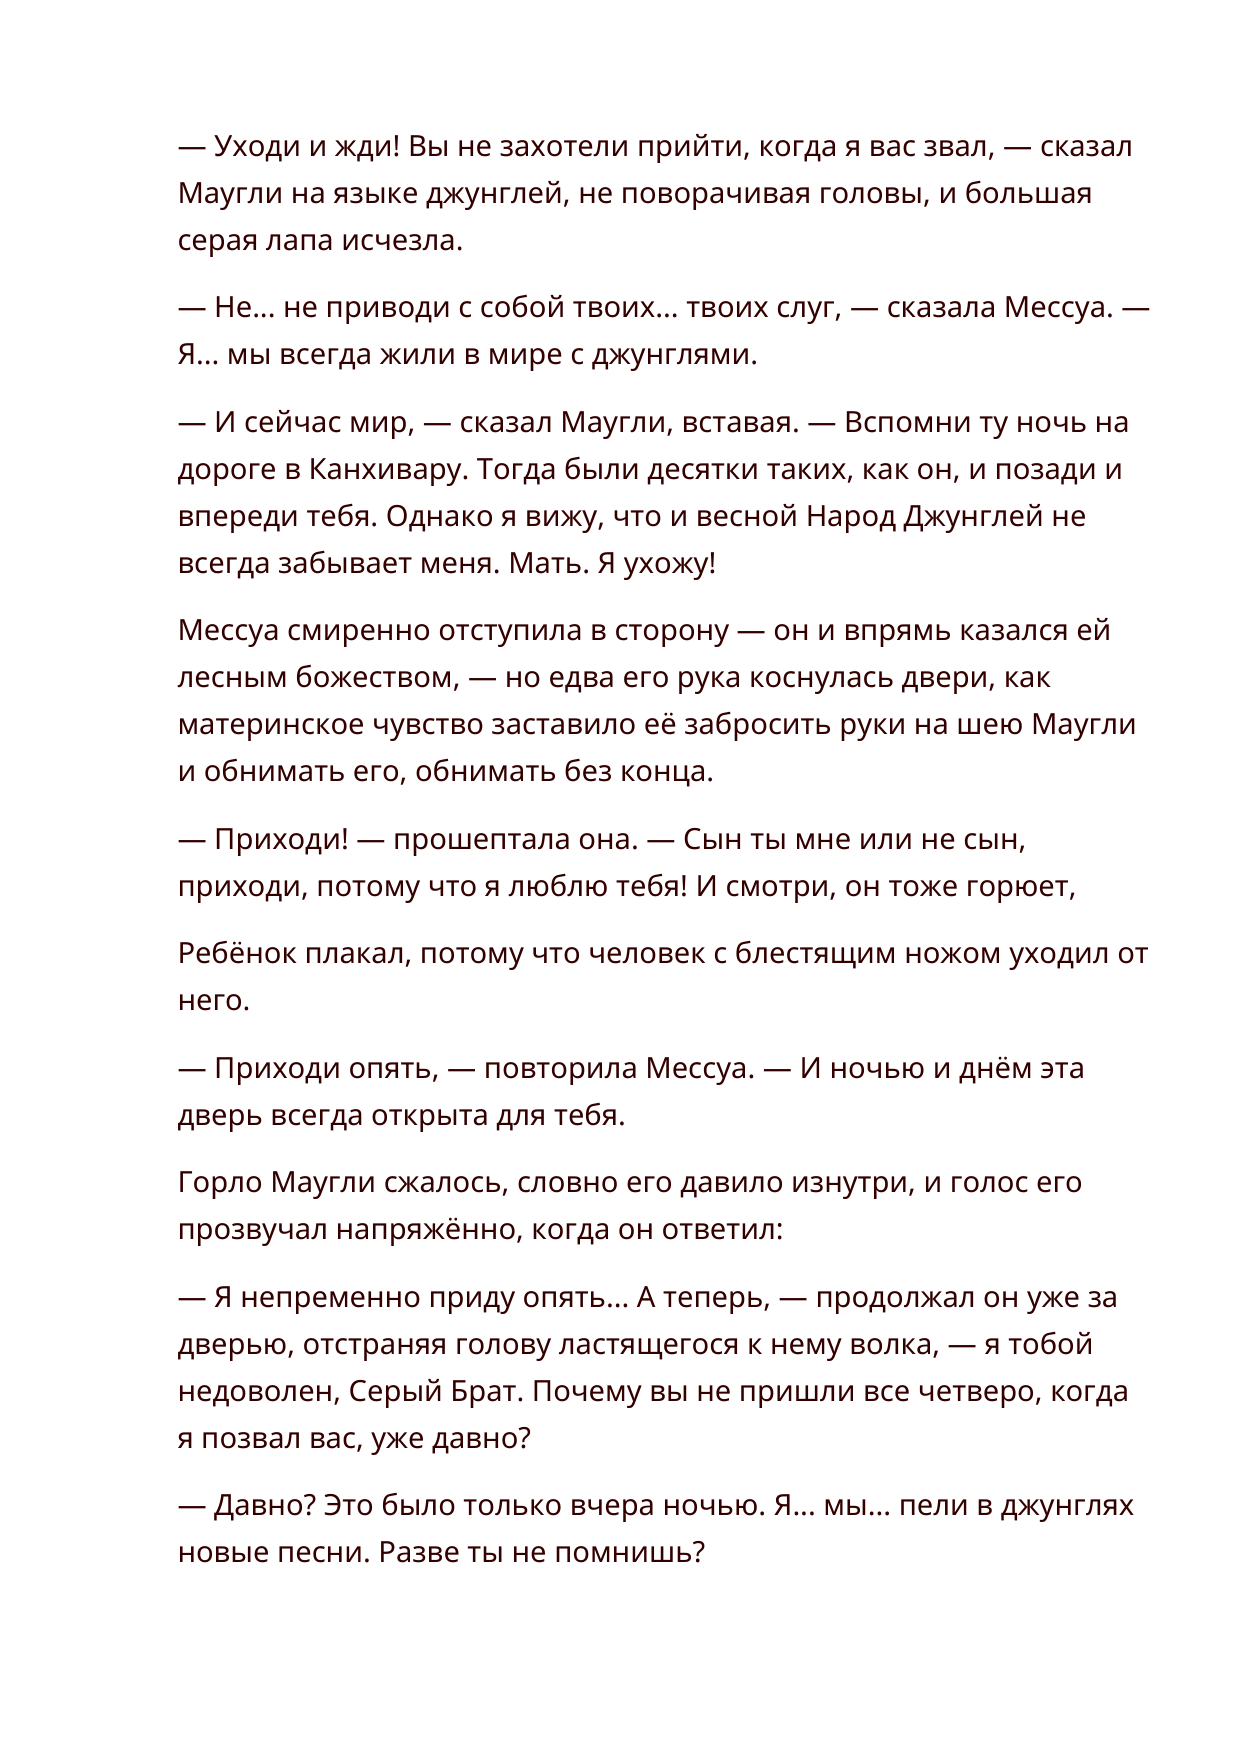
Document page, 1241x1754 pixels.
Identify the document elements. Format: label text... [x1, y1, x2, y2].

text — Приходи! — прошептала она. — Сын ты мне или не сын, приходи, потому что я люблю тебя! И смотри, он тоже горюет, [177, 811, 1152, 904]
text — Уходи и жди! Вы не захотели прийти, когда я вас звал, — сказал Маугли на языке джунглей, не поворачивая головы, и большая серая лапа исчезла. [177, 118, 1152, 259]
text — И сейчас мир, — сказал Маугли, вставая. — Вспомни ту ночь на дороге в Канхивару. Тогда были десятки таких, как он, и позади и впереди тебя. Однако я вижу, что и весной Народ Джунглей не всегда забывает меня. Мать. Я ухожу! [177, 394, 1152, 582]
text Горло Маугли сжалось, словно его давило изнутри, и голос его прозвучал напряжённо, когда он ответил: [177, 1154, 1152, 1248]
text — Давно? Это было только вчера ночью. Я... мы... пели в джунглях новые песни. Разве ты не помнишь? [177, 1477, 1152, 1571]
text Ребёнок плакал, потому что человек с блестящим ножом уходил от него. [177, 925, 1152, 1019]
text — Я непременно приду опять... А теперь, — продолжал он уже за дверью, отстраняя голову ластящегося к нему волка, — я тобой недоволен, Серый Брат. Почему вы не пришли все четверо, когда я позвал вас, уже давно? [177, 1269, 1152, 1457]
text — Не... не приводи с собой твоих... твоих слуг, — сказала Мессуа. — Я... мы всегда жили в мире с джунглями. [177, 279, 1152, 373]
text Мессуа смиренно отступила в сторону — он и впрямь казался ей лесным божеством, — но едва его рука коснулась двери, как материнское чувство заставило её забросить руки на шею Маугли и обнимать его, обнимать без конца. [177, 602, 1152, 790]
text — Приходи опять, — повторила Мессуа. — И ночью и днём эта дверь всегда открыта для тебя. [177, 1040, 1152, 1134]
